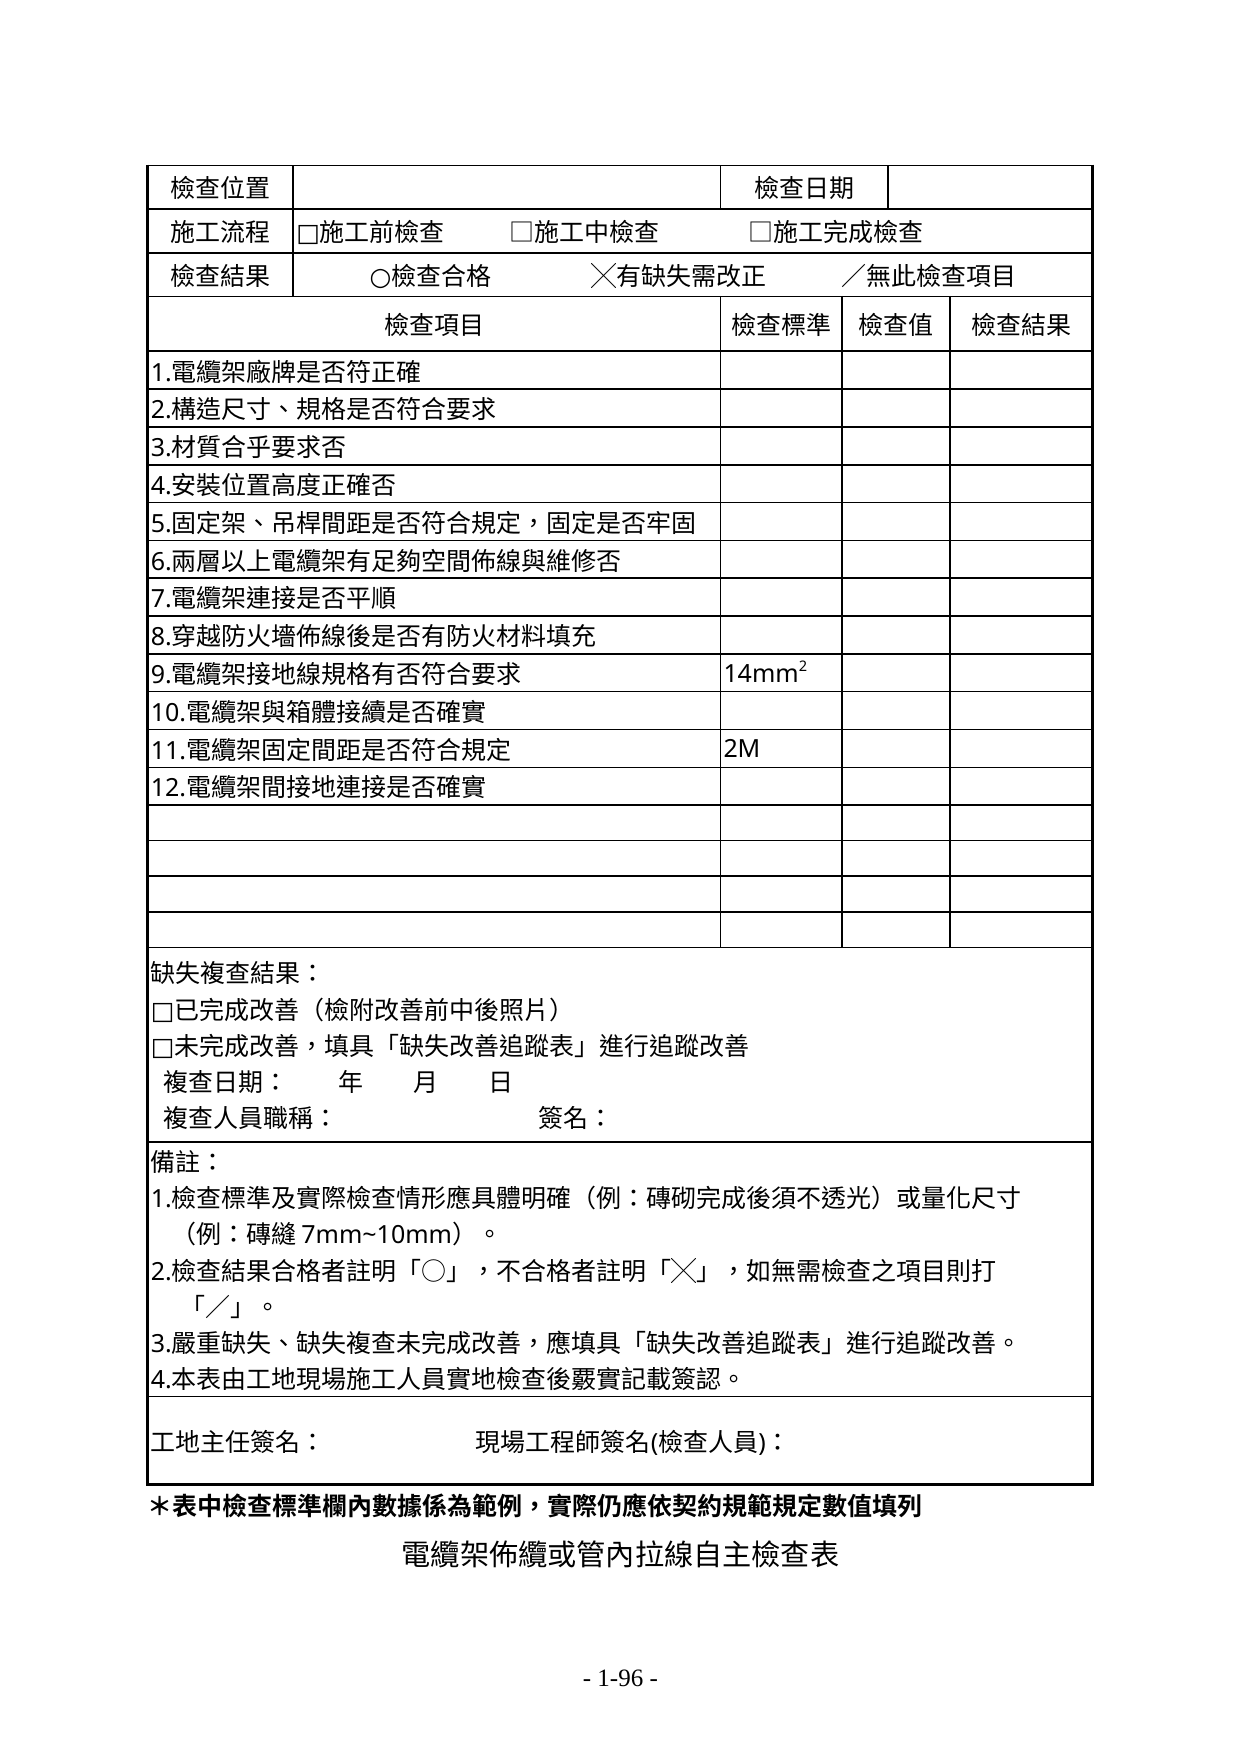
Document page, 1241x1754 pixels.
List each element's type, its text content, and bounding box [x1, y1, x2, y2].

table_cell 施工流程 [149, 210, 292, 252]
table_cell [843, 768, 949, 804]
table_cell [951, 390, 1091, 426]
table_cell 檢查結果 [149, 254, 292, 296]
table_cell 3.材質合乎要求否 [149, 428, 720, 464]
table_cell 6.兩層以上電纜架有足夠空間佈線與維修否 [149, 541, 720, 577]
table_cell 檢查位置 [149, 166, 292, 208]
table_cell 工地主任簽名： 現場工程師簽名(檢查人員)： [149, 1397, 1091, 1483]
table_cell [951, 617, 1091, 653]
table_cell [149, 806, 720, 840]
table_cell [843, 352, 949, 388]
text ＊表中檢查標準欄內數據係為範例，實際仍應依契約規範規定數值填列 [148, 1486, 1092, 1523]
table_cell [951, 541, 1091, 577]
table_cell [843, 730, 949, 766]
table_cell [149, 913, 720, 947]
table_cell 檢查日期 [721, 166, 887, 208]
table_cell [843, 390, 949, 426]
table_cell [721, 806, 841, 840]
table_cell [721, 466, 841, 502]
table_cell 14mm2 [721, 655, 841, 691]
table_cell [951, 841, 1091, 875]
table_cell [294, 166, 720, 208]
table_cell [951, 466, 1091, 502]
table_cell [721, 390, 841, 426]
table_cell [951, 913, 1091, 947]
table_cell [721, 877, 841, 911]
table_cell 11.電纜架固定間距是否符合規定 [149, 730, 720, 766]
table_cell [951, 503, 1091, 539]
table_cell 檢查標準 [721, 297, 841, 350]
table_cell [843, 579, 949, 615]
table_cell 2M [721, 730, 841, 766]
table_cell 5.固定架、吊桿間距是否符合規定，固定是否牢固 [149, 503, 720, 539]
table_cell 10.電纜架與箱體接續是否確實 [149, 692, 720, 728]
table_cell 備註： 1.檢查標準及實際檢查情形應具體明確（例：磚砌完成後須不透光）或量化尺寸（例：磚縫7mm~10mm）。 2.檢查結果合格者註明「○」，不合格者註明「╳」，如無需檢查之項目則打「／」。 3.嚴重缺失、缺失複查未完成改善，應填具「缺失改善追蹤表」進行追蹤改善。 4.本表由工地現場施工人員實地檢查後覈實記載簽認。 [149, 1143, 1091, 1396]
table_cell 9.電纜架接地線規格有否符合要求 [149, 655, 720, 691]
table_cell [843, 841, 949, 875]
table_cell ○檢查合格 ╳有缺失需改正 ／無此檢查項目 [294, 254, 1091, 296]
table_cell [843, 877, 949, 911]
table_cell 檢查結果 [951, 297, 1091, 350]
table_cell [951, 768, 1091, 804]
table_cell 1.電纜架廠牌是否符正確 [149, 352, 720, 388]
table_cell [721, 541, 841, 577]
table_cell 8.穿越防火墻佈線後是否有防火材料填充 [149, 617, 720, 653]
table_cell [721, 841, 841, 875]
table_cell 12.電纜架間接地連接是否確實 [149, 768, 720, 804]
table_cell [951, 730, 1091, 766]
table_cell [889, 166, 1091, 208]
text 電纜架佈纜或管內拉線自主檢查表 [148, 1532, 1092, 1574]
table_cell [843, 806, 949, 840]
table_cell [721, 579, 841, 615]
table_cell [951, 655, 1091, 691]
table_cell [843, 655, 949, 691]
table_cell [721, 768, 841, 804]
table_cell [721, 913, 841, 947]
table_cell [721, 692, 841, 728]
table_cell [721, 617, 841, 653]
table_cell 4.安裝位置高度正確否 [149, 466, 720, 502]
table_cell [951, 692, 1091, 728]
table_cell [951, 806, 1091, 840]
table_cell 7.電纜架連接是否平順 [149, 579, 720, 615]
table_cell [951, 579, 1091, 615]
table_cell [843, 692, 949, 728]
table_cell [149, 877, 720, 911]
table_cell [721, 352, 841, 388]
table_cell [843, 503, 949, 539]
table_cell 缺失複查結果： □已完成改善（檢附改善前中後照片） □未完成改善，填具「缺失改善追蹤表」進行追蹤改善 複查日期： 年 月 日 複查人員職稱： 簽名： [149, 948, 1091, 1141]
table_cell [951, 877, 1091, 911]
table_cell □施工前檢查 □施工中檢查 □施工完成檢查 [294, 210, 1091, 252]
table_cell [721, 503, 841, 539]
table_cell [843, 466, 949, 502]
table_cell [951, 428, 1091, 464]
table_cell [843, 913, 949, 947]
table_cell 檢查項目 [149, 297, 720, 350]
table_cell 檢查值 [843, 297, 949, 350]
table_cell 2.構造尺寸、規格是否符合要求 [149, 390, 720, 426]
table_cell [721, 428, 841, 464]
table_cell [149, 841, 720, 875]
table_cell [843, 541, 949, 577]
table_cell [843, 617, 949, 653]
table_cell [951, 352, 1091, 388]
table_cell [843, 428, 949, 464]
